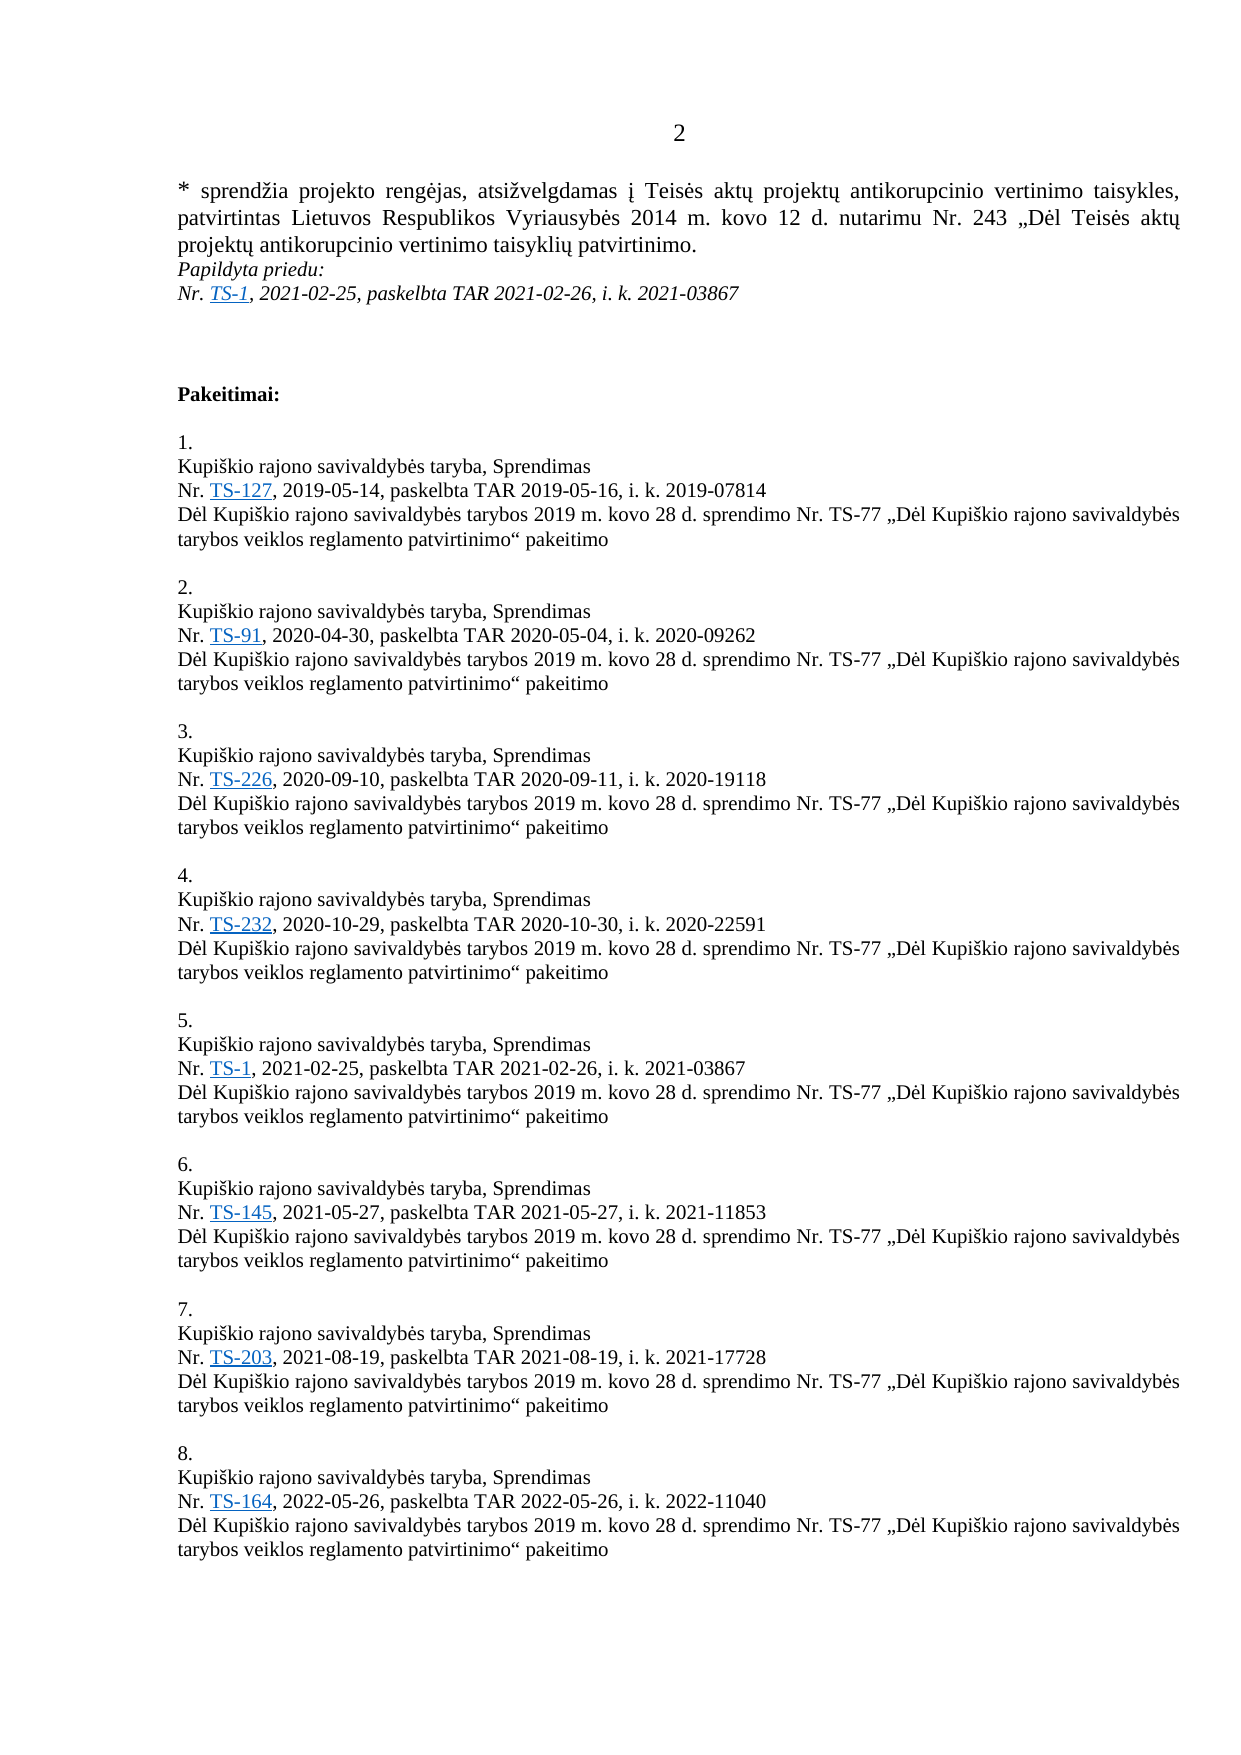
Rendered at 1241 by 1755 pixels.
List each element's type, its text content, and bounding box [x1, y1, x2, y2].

text Nr. TS-164, 2022-05-26, paskelbta TAR 2022-05-26, i. k. 2022-11040 [177, 1489, 1181, 1513]
text Kupiškio rajono savivaldybės taryba, Sprendimas [177, 743, 1181, 767]
text * sprendžia projekto rengėjas, atsižvelgdamas į Teisės aktų projektų antikorupcinio vertinimo taisykles, patvirtintas Lietuvos Respublikos Vyriausybės 2014 m. kovo 12 d. nutarimu Nr. 243 „Dėl Teisės aktų projektų antikorupcinio vertinimo taisyklių patvirtinimo. [177, 176, 1181, 257]
text Papildyta priedu: [177, 257, 1181, 281]
text 8. [177, 1441, 1181, 1465]
text Kupiškio rajono savivaldybės taryba, Sprendimas [177, 599, 1181, 623]
text Kupiškio rajono savivaldybės taryba, Sprendimas [177, 1032, 1181, 1056]
text Kupiškio rajono savivaldybės taryba, Sprendimas [177, 454, 1181, 478]
text Nr. TS-232, 2020-10-29, paskelbta TAR 2020-10-30, i. k. 2020-22591 [177, 911, 1181, 936]
text Kupiškio rajono savivaldybės taryba, Sprendimas [177, 887, 1181, 911]
text Nr. TS-203, 2021-08-19, paskelbta TAR 2021-08-19, i. k. 2021-17728 [177, 1344, 1181, 1369]
text Nr. TS-1, 2021-02-25, paskelbta TAR 2021-02-26, i. k. 2021-03867 [177, 281, 1181, 305]
text Nr. TS-127, 2019-05-14, paskelbta TAR 2019-05-16, i. k. 2019-07814 [177, 478, 1181, 502]
text 1. [177, 430, 1181, 454]
text Dėl Kupiškio rajono savivaldybės tarybos 2019 m. kovo 28 d. sprendimo Nr. TS-77 „Dėl Kupiškio rajono savivaldybės tarybos veiklos reglamento patvirtinimo“ pakeitimo [177, 1080, 1181, 1128]
text Dėl Kupiškio rajono savivaldybės tarybos 2019 m. kovo 28 d. sprendimo Nr. TS-77 „Dėl Kupiškio rajono savivaldybės tarybos veiklos reglamento patvirtinimo“ pakeitimo [177, 502, 1181, 551]
text 4. [177, 863, 1181, 887]
text Kupiškio rajono savivaldybės taryba, Sprendimas [177, 1465, 1181, 1489]
text 3. [177, 719, 1181, 743]
text 7. [177, 1296, 1181, 1321]
text Dėl Kupiškio rajono savivaldybės tarybos 2019 m. kovo 28 d. sprendimo Nr. TS-77 „Dėl Kupiškio rajono savivaldybės tarybos veiklos reglamento patvirtinimo“ pakeitimo [177, 647, 1181, 695]
text 5. [177, 1008, 1181, 1032]
text Dėl Kupiškio rajono savivaldybės tarybos 2019 m. kovo 28 d. sprendimo Nr. TS-77 „Dėl Kupiškio rajono savivaldybės tarybos veiklos reglamento patvirtinimo“ pakeitimo [177, 1224, 1181, 1272]
text Kupiškio rajono savivaldybės taryba, Sprendimas [177, 1321, 1181, 1344]
text 2. [177, 574, 1181, 599]
text Dėl Kupiškio rajono savivaldybės tarybos 2019 m. kovo 28 d. sprendimo Nr. TS-77 „Dėl Kupiškio rajono savivaldybės tarybos veiklos reglamento patvirtinimo“ pakeitimo [177, 1513, 1181, 1561]
text Pakeitimai: [177, 382, 1181, 406]
text 6. [177, 1152, 1181, 1176]
text Nr. TS-145, 2021-05-27, paskelbta TAR 2021-05-27, i. k. 2021-11853 [177, 1200, 1181, 1224]
text Nr. TS-1, 2021-02-25, paskelbta TAR 2021-02-26, i. k. 2021-03867 [177, 1056, 1181, 1080]
text Kupiškio rajono savivaldybės taryba, Sprendimas [177, 1176, 1181, 1200]
text Dėl Kupiškio rajono savivaldybės tarybos 2019 m. kovo 28 d. sprendimo Nr. TS-77 „Dėl Kupiškio rajono savivaldybės tarybos veiklos reglamento patvirtinimo“ pakeitimo [177, 1369, 1181, 1417]
text Nr. TS-226, 2020-09-10, paskelbta TAR 2020-09-11, i. k. 2020-19118 [177, 767, 1181, 791]
text Dėl Kupiškio rajono savivaldybės tarybos 2019 m. kovo 28 d. sprendimo Nr. TS-77 „Dėl Kupiškio rajono savivaldybės tarybos veiklos reglamento patvirtinimo“ pakeitimo [177, 936, 1181, 984]
text Dėl Kupiškio rajono savivaldybės tarybos 2019 m. kovo 28 d. sprendimo Nr. TS-77 „Dėl Kupiškio rajono savivaldybės tarybos veiklos reglamento patvirtinimo“ pakeitimo [177, 791, 1181, 839]
text Nr. TS-91, 2020-04-30, paskelbta TAR 2020-05-04, i. k. 2020-09262 [177, 623, 1181, 647]
